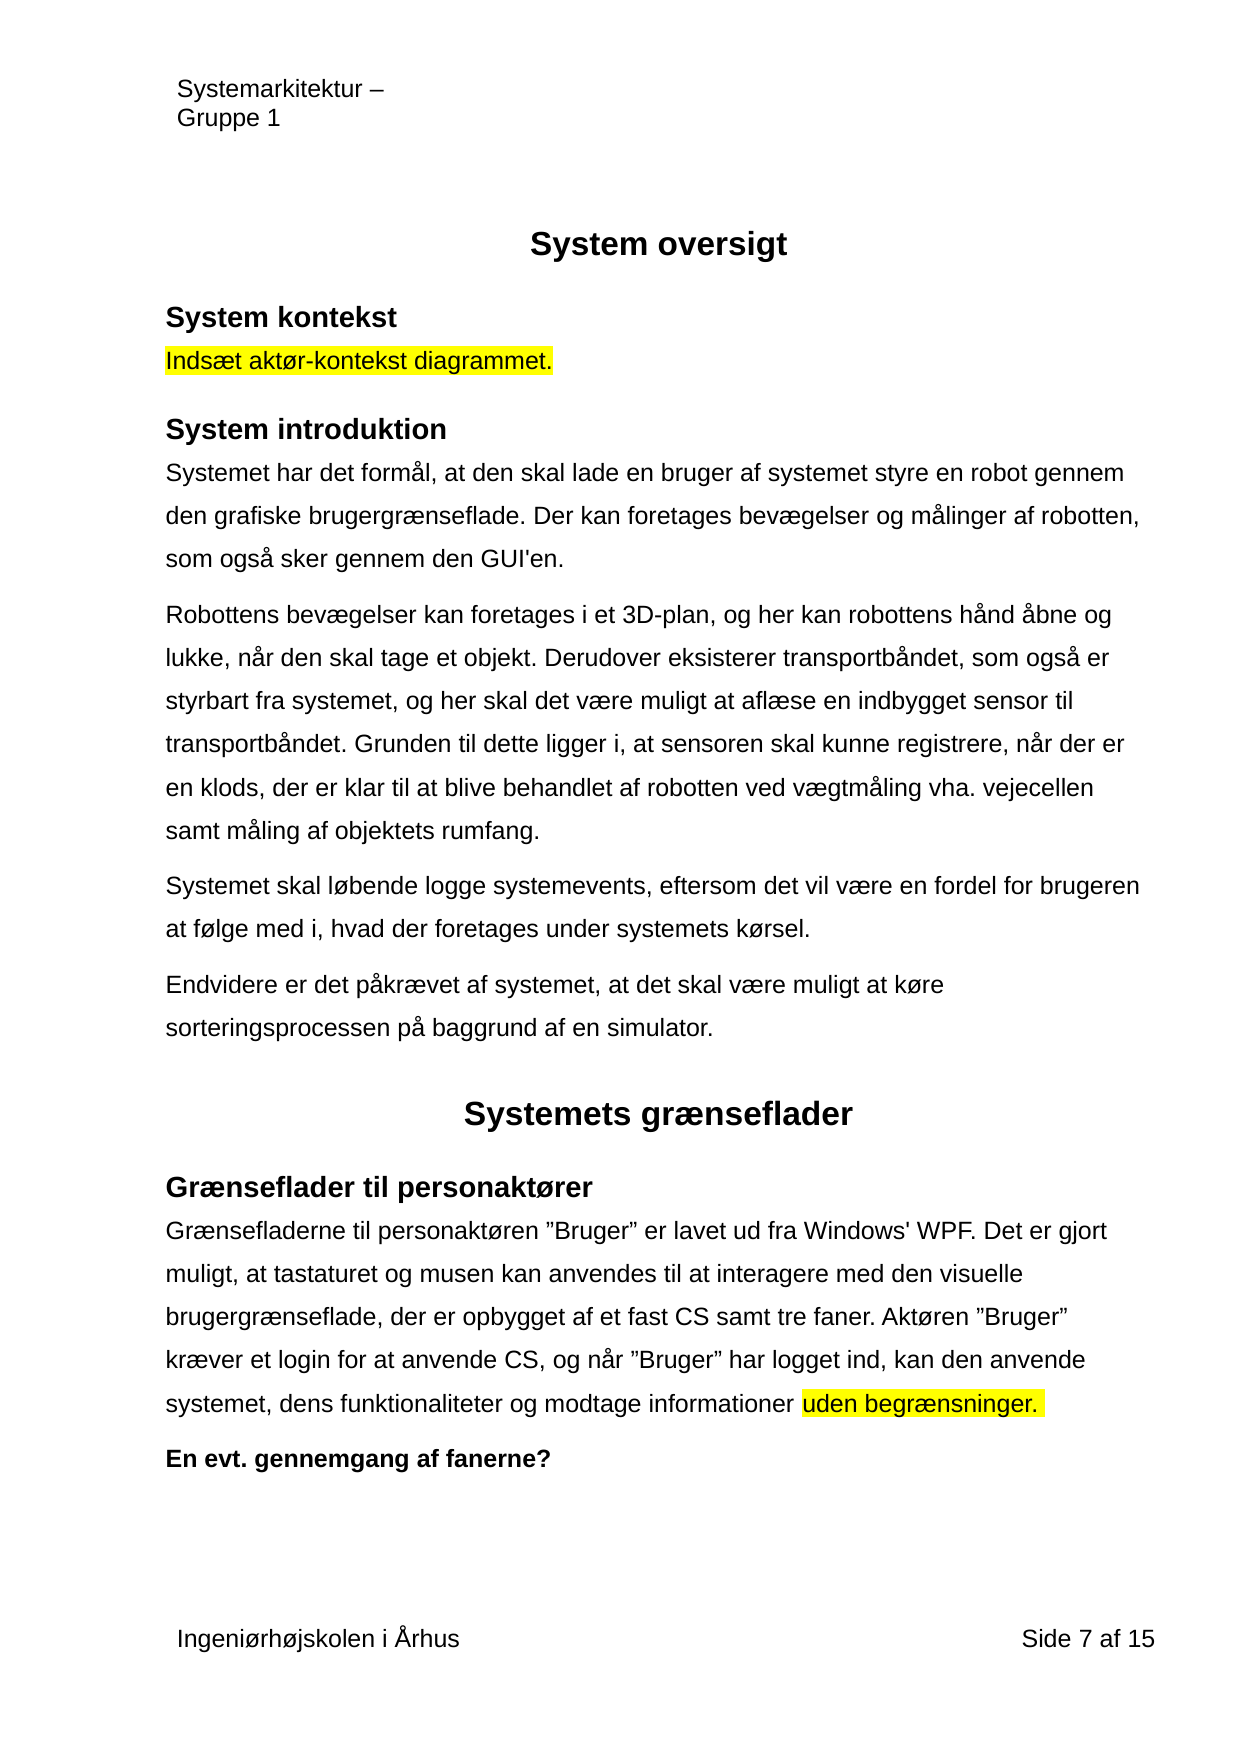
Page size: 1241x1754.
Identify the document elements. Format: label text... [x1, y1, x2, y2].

subtitle System introduktion [165, 412, 1152, 446]
text Robottens bevægelser kan foretages i et 3D-plan, og her kan robottens hånd åbne og lukke, når den skal tage et objekt. Derudover eksisterer transportbåndet, som også er styrbart fra systemet, og her skal det være muligt at aflæse en indbygget sensor til transportbåndet. Grunden til dette ligger i, at sensoren skal kunne registrere, når der er en klods, der er klar til at blive behandlet af robotten ved vægtmåling vha. vejecellen samt måling af objektets rumfang. [165, 600, 1152, 844]
subtitle System kontekst [165, 300, 1152, 333]
subtitle Systemets grænseflader [165, 1094, 1152, 1132]
subtitle Grænseflader til personaktører [165, 1170, 1152, 1203]
subtitle System oversigt [165, 224, 1152, 262]
text Endvidere er det påkrævet af systemet, at det skal være muligt at køre sorteringsprocessen på baggrund af en simulator. [165, 970, 1152, 1042]
text Indsæt aktør-kontekst diagrammet. [165, 346, 1152, 375]
text Systemet skal løbende logge systemevents, eftersom det vil være en fordel for brugeren at følge med i, hvad der foretages under systemets kørsel. [165, 871, 1152, 943]
text Systemet har det formål, at den skal lade en bruger af systemet styre en robot gennem den grafiske brugergrænseflade. Der kan foretages bevægelser og målinger af robotten, som også sker gennem den GUI'en. [165, 458, 1152, 573]
text En evt. gennemgang af fanerne? [165, 1444, 1152, 1473]
text Grænsefladerne til personaktøren ”Bruger” er lavet ud fra Windows' WPF. Det er gjort muligt, at tastaturet og musen kan anvendes til at interagere med den visuelle brugergrænseflade, der er opbygget af et fast CS samt tre faner. Aktøren ”Bruger” kræver et login for at anvende CS, og når ”Bruger” har logget ind, kan den anvende systemet, dens funktionaliteter og modtage informationer uden begrænsninger. [165, 1216, 1152, 1417]
